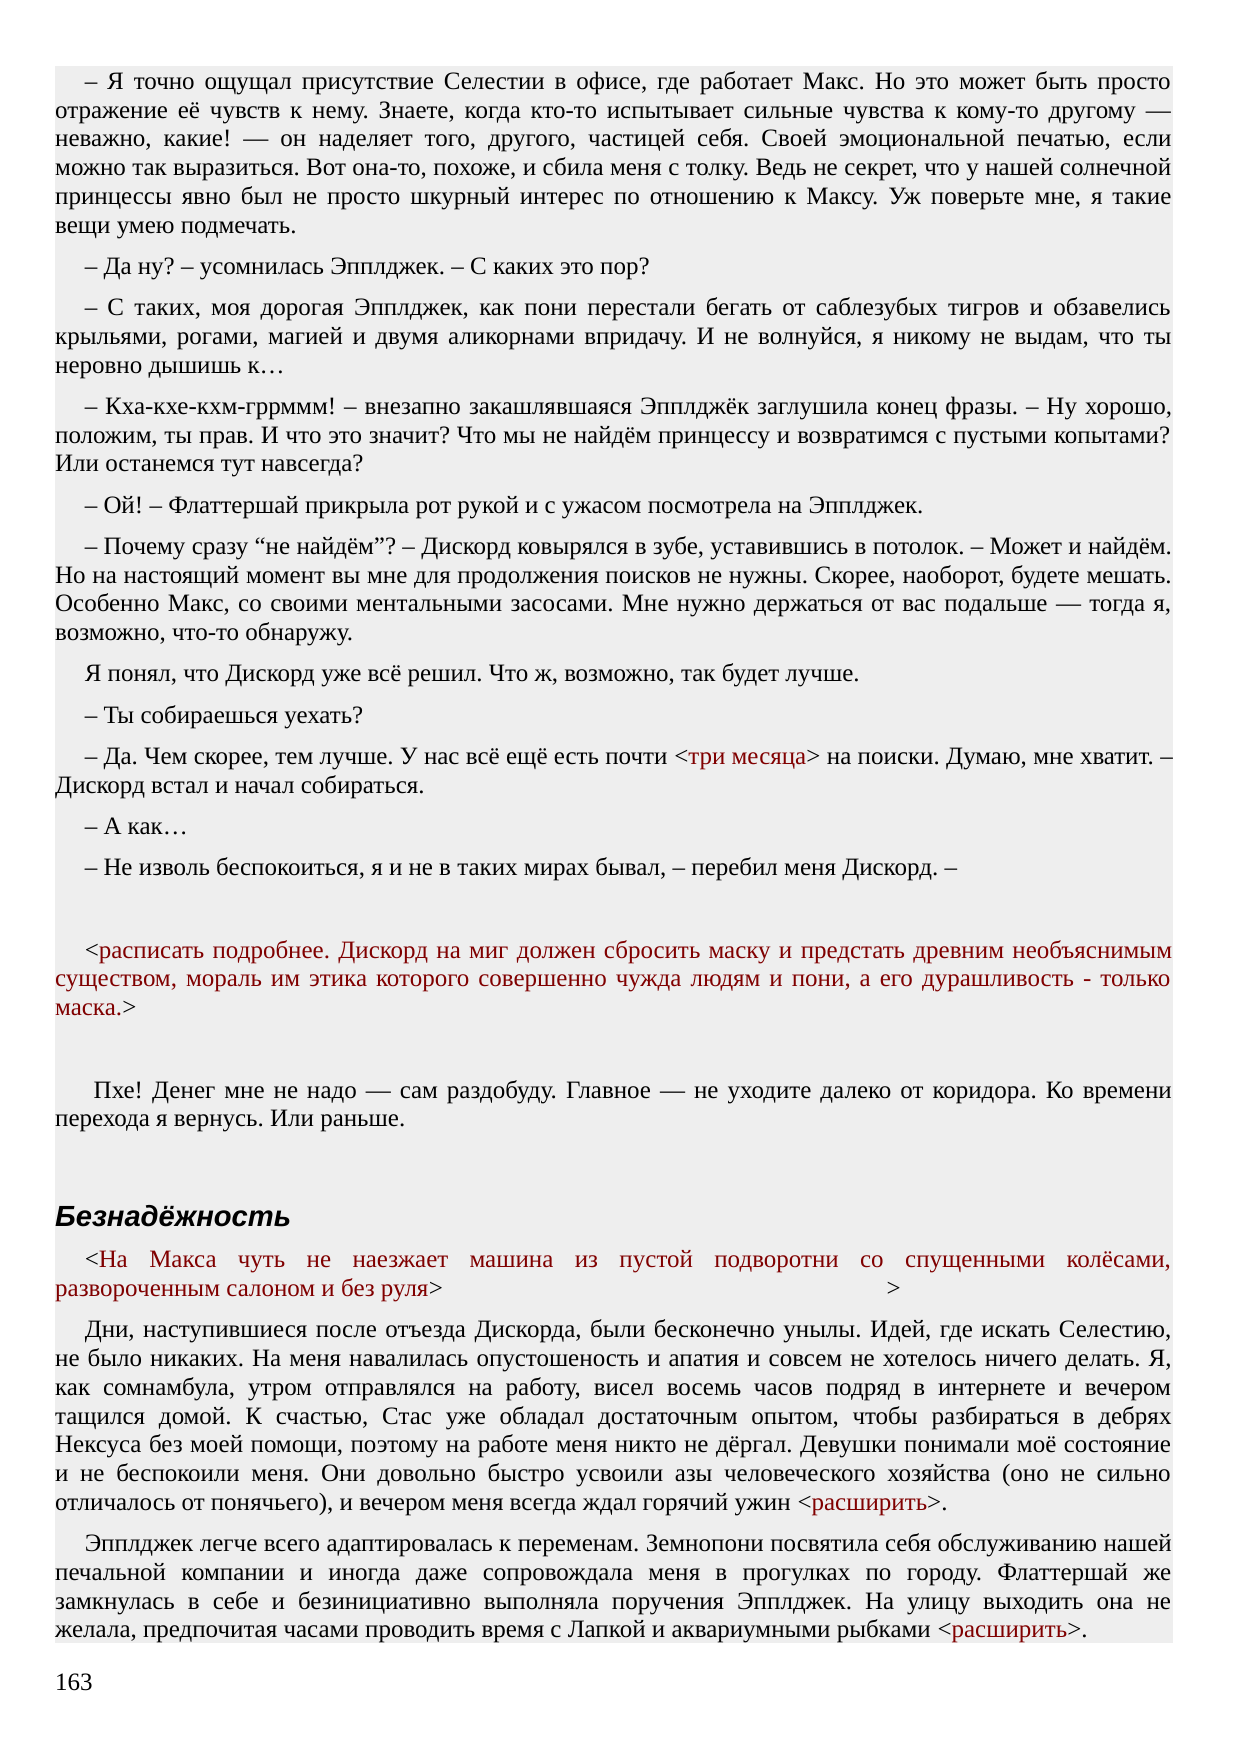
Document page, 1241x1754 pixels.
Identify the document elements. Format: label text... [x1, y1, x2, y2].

text – А как… [55, 811, 1173, 840]
text – С таких, моя дорогая Эпплджек, как пони перестали бегать от саблезубых тигров и обзавелись крыльями, рогами, магией и двумя аликорнами впридачу. И не волнуйся, я никому не выдам, что ты неровно дышишь к… [55, 292, 1173, 378]
text Я понял, что Дискорд уже всё решил. Что ж, возможно, так будет лучше. [55, 658, 1173, 687]
subtitle Безнадёжность [55, 1198, 1173, 1232]
text – Не изволь беспокоиться, я и не в таких мирах бывал, – перебил меня Дискорд. – [55, 852, 1173, 881]
text Эпплджек легче всего адаптировалась к переменам. Земнопони посвятила себя обслуживанию нашей печальной компании и иногда даже сопровождала меня в прогулках по городу. Флаттершай же замкнулась в себе и безинициативно выполняла поручения Эпплджек. На улицу выходить она не желала, предпочитая часами проводить время с Лапкой и аквариумными рыбками <расширить>. [55, 1528, 1173, 1643]
text – Почему сразу “не найдём”? – Дискорд ковырялся в зубе, уставившись в потолок. – Может и найдём. Но на настоящий момент вы мне для продолжения поисков не нужны. Скорее, наоборот, будете мешать. Особенно Макс, со своими ментальными засосами. Мне нужно держаться от вас подальше — тогда я, возможно, что-то обнаружу. [55, 531, 1173, 646]
text Дни, наступившиеся после отъезда Дискорда, были бесконечно унылы. Идей, где искать Селестию, не было никаких. На меня навалилась опустошеность и апатия и совсем не хотелось ничего делать. Я, как сомнамбула, утром отправлялся на работу, висел восемь часов подряд в интернете и вечером тащился домой. К счастью, Стас уже обладал достаточным опытом, чтобы разбираться в дебрях Нексуса без моей помощи, поэтому на работе меня никто не дёргал. Девушки понимали моё состояние и не беспокоили меня. Они довольно быстро усвоили азы человеческого хозяйства (оно не сильно отличалось от понячьего), и вечером меня всегда ждал горячий ужин <расширить>. [55, 1314, 1173, 1516]
text – Кха-кхе-кхм-гррммм! – внезапно закашлявшаяся Эпплджёк заглушила конец фразы. – Ну хорошо, положим, ты прав. И что это значит? Что мы не найдём принцессу и возвратимся с пустыми копытами? Или останемся тут навсегда? [55, 391, 1173, 477]
text <расписать подробнее. Дискорд на миг должен сбросить маску и предстать древним необъяснимым существом, мораль им этика которого совершенно чужда людям и пони, а его дурашливость - только маска.> [55, 935, 1173, 1021]
text Пхе! Денег мне не надо — сам раздобуду. Главное — не уходите далеко от коридора. Ко времени перехода я вернусь. Или раньше. [55, 1075, 1173, 1132]
text <На Макса чуть не наезжает машина из пустой подворотни со спущенными колёсами, развороченным салоном и без руля> > [55, 1244, 1173, 1302]
text – Я точно ощущал присутствие Селестии в офисе, где работает Макс. Но это может быть просто отражение её чувств к нему. Знаете, когда кто-то испытывает сильные чувства к кому-то другому — неважно, какие! — он наделяет того, другого, частицей себя. Своей эмоциональной печатью, если можно так выразиться. Вот она-то, похоже, и сбила меня с толку. Ведь не секрет, что у нашей солнечной принцессы явно был не просто шкурный интерес по отношению к Максу. Уж поверьте мне, я такие вещи умею подмечать. [55, 66, 1173, 238]
text – Ты собираешься уехать? [55, 700, 1173, 728]
text – Да. Чем скорее, тем лучше. У нас всё ещё есть почти <три месяца> на поиски. Думаю, мне хватит. – Дискорд встал и начал собираться. [55, 741, 1173, 798]
text – Ой! – Флаттершай прикрыла рот рукой и с ужасом посмотрела на Эпплджек. [55, 490, 1173, 518]
text – Да ну? – усомнилась Эпплджек. – С каких это пор? [55, 251, 1173, 280]
